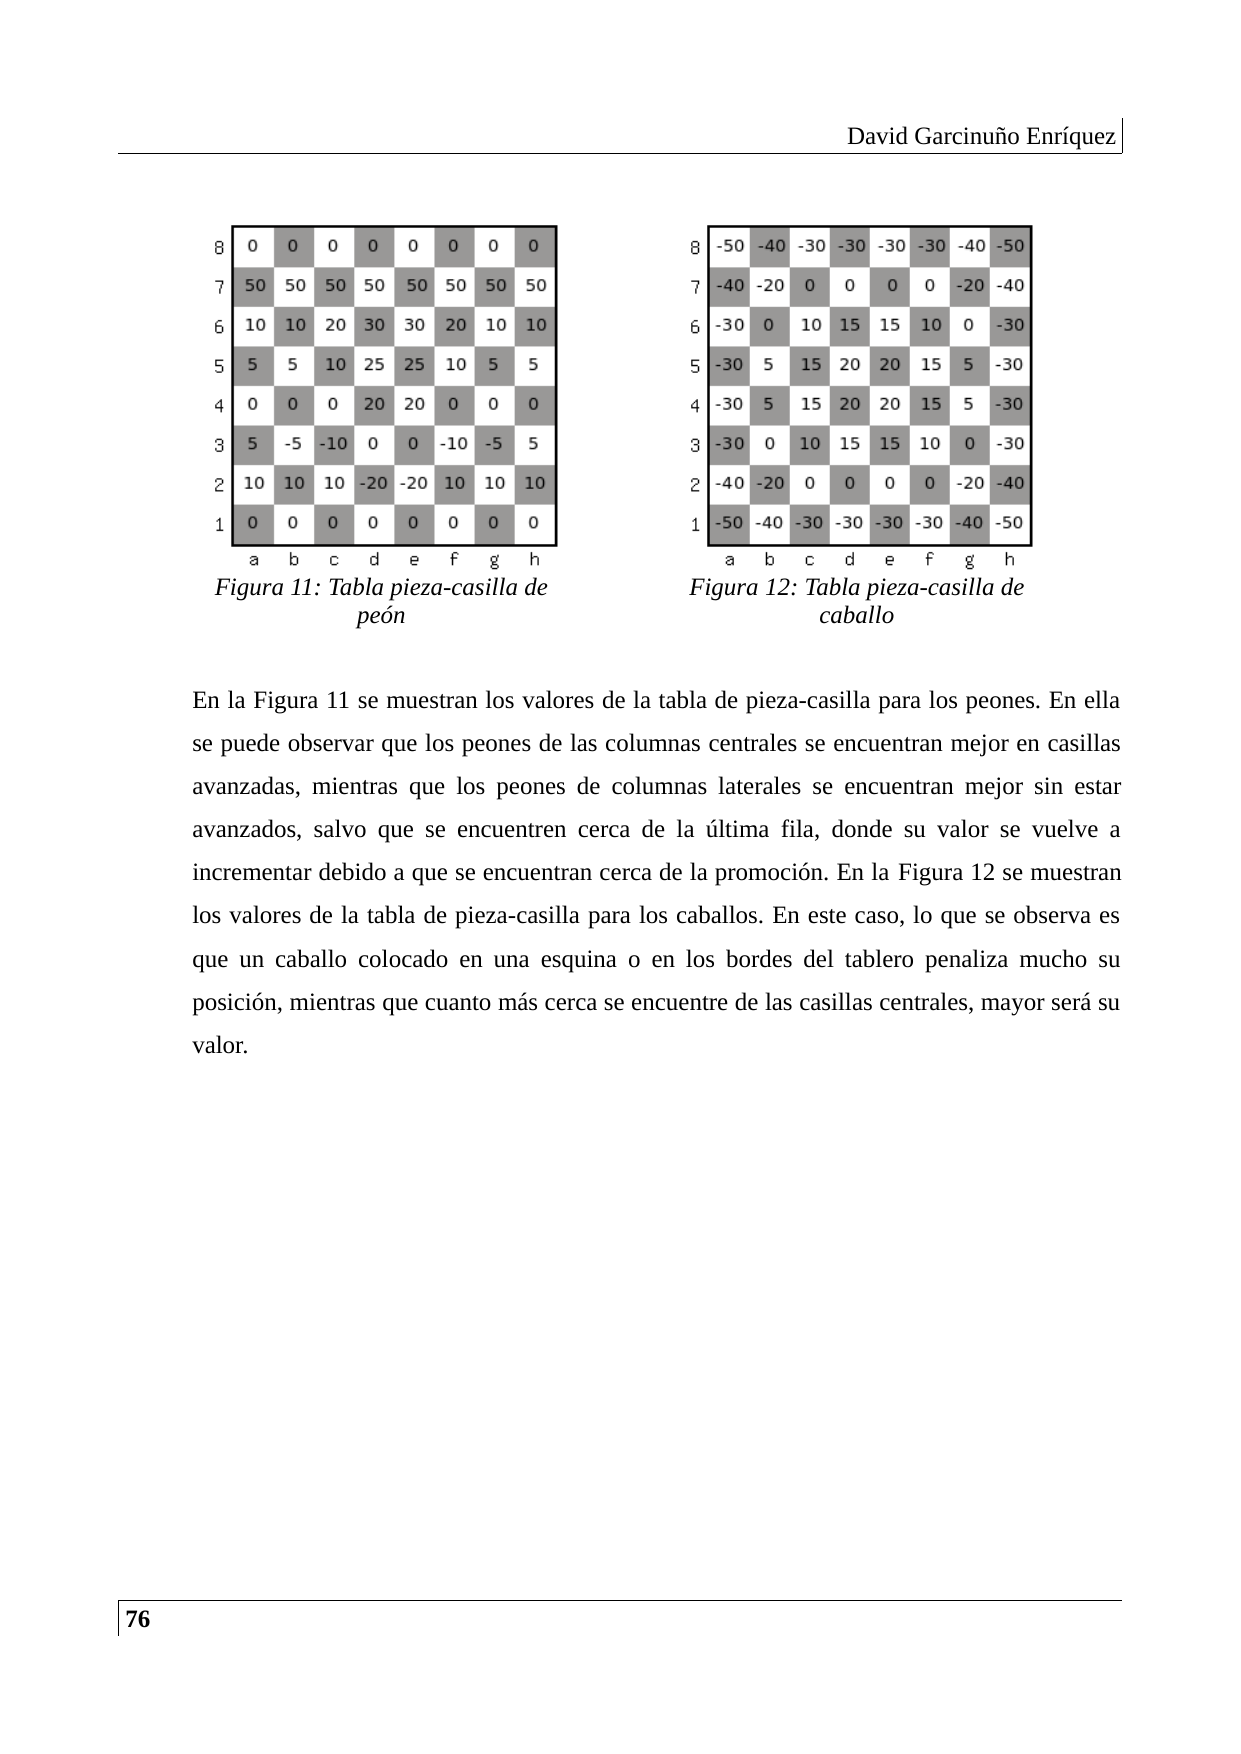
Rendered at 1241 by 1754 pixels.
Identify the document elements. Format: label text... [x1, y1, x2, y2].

text Figura 11: Tabla pieza-casilla de peón [207, 572, 558, 629]
text Figura 12: Tabla pieza-casilla de caballo [682, 572, 1033, 629]
text En la Figura 11 se muestran los valores de la tabla de pieza-casilla para los peones. En ella se puede observar que los peones de las columnas centrales se encuentran mejor en casillas avanzadas, mientras que los peones de columnas laterales se encuentran mejor sin estar avanzados, salvo que se encuentren cerca de la última fila, donde su valor se vuelve a incrementar debido a que se encuentran cerca de la promoción. En la Figura 12 se muestran los valores de la tabla de pieza-casilla para los caballos. En este caso, lo que se observa es que un caballo colocado en una esquina o en los bordes del tablero penaliza mucho su posición, mientras que cuanto más cerca se encuentre de las casillas centrales, mayor será su valor. [192, 182, 1122, 1059]
picture [682, 224, 1034, 572]
picture [206, 224, 559, 572]
